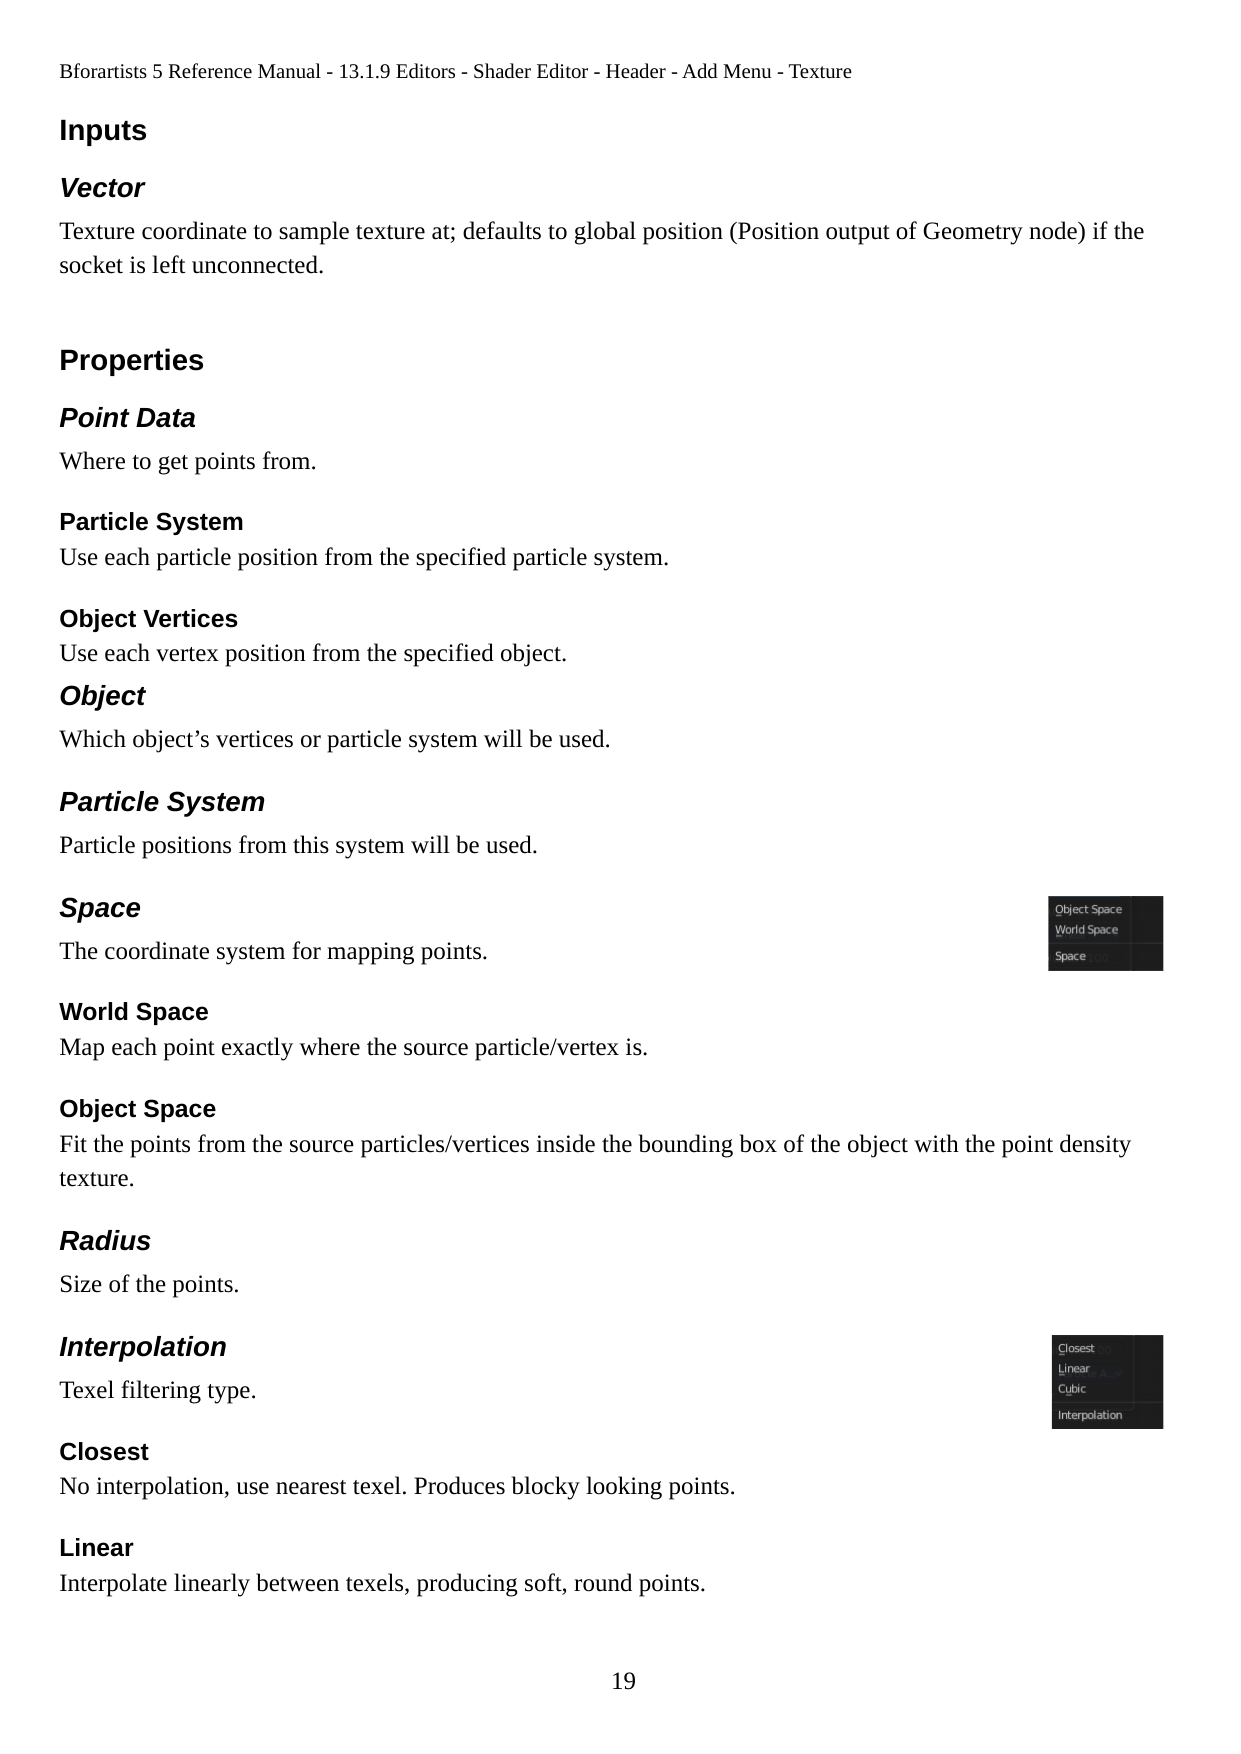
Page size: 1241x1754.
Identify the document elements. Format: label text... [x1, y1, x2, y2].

subtitle Object Vertices [59, 604, 1181, 632]
subtitle Vector [59, 171, 1181, 203]
text [1164, 1375, 1181, 1404]
subtitle Radius [59, 1225, 1181, 1257]
text No interpolation, use nearest texel. Produces blocky looking points. [59, 1471, 1181, 1500]
subtitle Properties [59, 343, 1181, 376]
text Which object’s vertices or particle system will be used. [59, 724, 1181, 753]
text Particle positions from this system will be used. [59, 830, 1181, 859]
subtitle Interpolation [59, 1331, 1181, 1362]
text Texture coordinate to sample texture at; defaults to global position (Position output of Geometry node) if the socket is left unconnected. [59, 216, 1181, 279]
text Map each point exactly where the source particle/vertex is. [59, 1032, 1181, 1061]
text Use each particle position from the specified particle system. [59, 542, 1181, 571]
subtitle Inputs [59, 113, 1181, 146]
subtitle Object [59, 680, 1181, 712]
text The coordinate system for mapping points. [59, 936, 1048, 965]
text Fit the points from the source particles/vertices inside the bounding box of the object with the point density texture. [59, 1129, 1181, 1192]
text Interpolate linearly between texels, producing soft, round points. [59, 1568, 1181, 1596]
subtitle Closest [59, 1437, 1181, 1465]
picture [1048, 896, 1164, 971]
subtitle Point Data [59, 401, 1181, 433]
subtitle World Space [59, 997, 1181, 1026]
text Texel filtering type. [59, 1375, 1051, 1404]
subtitle Particle System [59, 786, 1181, 817]
text Where to get points from. [59, 446, 1181, 474]
subtitle Space [59, 892, 1181, 923]
text Size of the points. [59, 1269, 1181, 1298]
subtitle Object Space [59, 1094, 1181, 1122]
picture [1051, 1335, 1164, 1429]
subtitle Linear [59, 1533, 1181, 1561]
text Use each vertex position from the specified object. [59, 638, 1181, 667]
subtitle Particle System [59, 507, 1181, 536]
